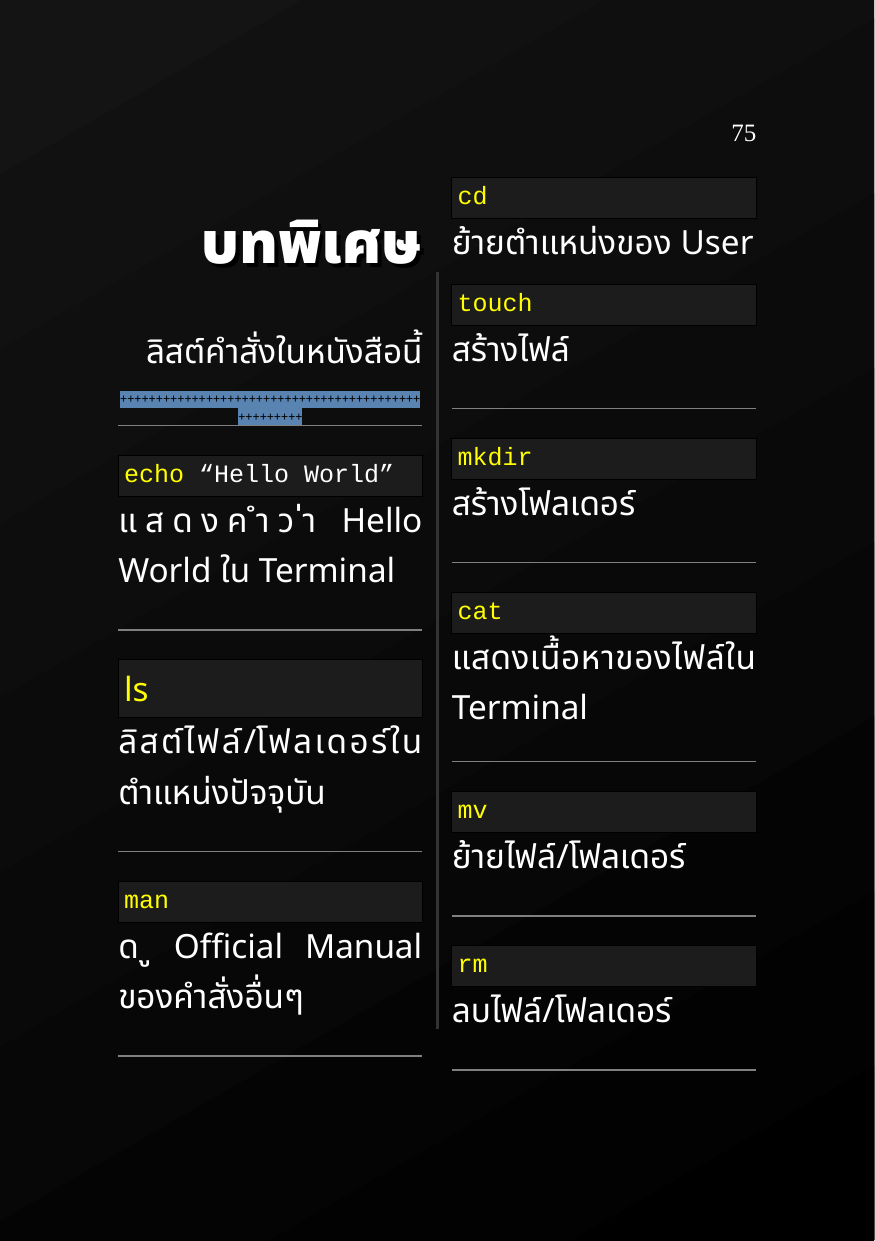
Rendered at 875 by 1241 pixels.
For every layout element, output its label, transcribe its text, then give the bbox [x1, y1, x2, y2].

text แสดงเนื้อหาของไฟล์ใน Terminal [452, 634, 756, 729]
table_header mv [452, 792, 756, 832]
table_header man [119, 882, 422, 922]
subtitle ลิสต์คำสั่งในหนังสือนี้ [118, 328, 422, 378]
text ย้ายตำแหน่งของ User [452, 219, 756, 269]
text ย้ายไฟล์/โฟลเดอร์ [452, 833, 756, 884]
text ลิสต์ไฟล์/โฟลเดอร์ในตำแหน่งปัจจุบัน [118, 718, 422, 819]
text ลบไฟล์/โฟลเดอร์ [452, 987, 756, 1038]
text แสดงคำว่า Hello World ใน Terminal [118, 497, 422, 598]
table_header cat [452, 593, 756, 633]
text ดู Official Manual ของคำสั่งอื่นๆ [118, 923, 422, 1024]
table_header ls [119, 660, 422, 717]
table_header touch [452, 285, 756, 325]
text สร้างโฟลเดอร์ [452, 480, 756, 530]
table_header echo “Hello World” [119, 456, 422, 496]
table_header rm [452, 946, 756, 986]
text +++++++++++++++++++++++++++++++++++++++++++++++++++ [118, 391, 422, 425]
title บทพิเศษ [118, 202, 422, 290]
table_header cd [452, 178, 756, 218]
text สร้างไฟล์ [452, 326, 756, 376]
table_header mkdir [452, 439, 756, 479]
